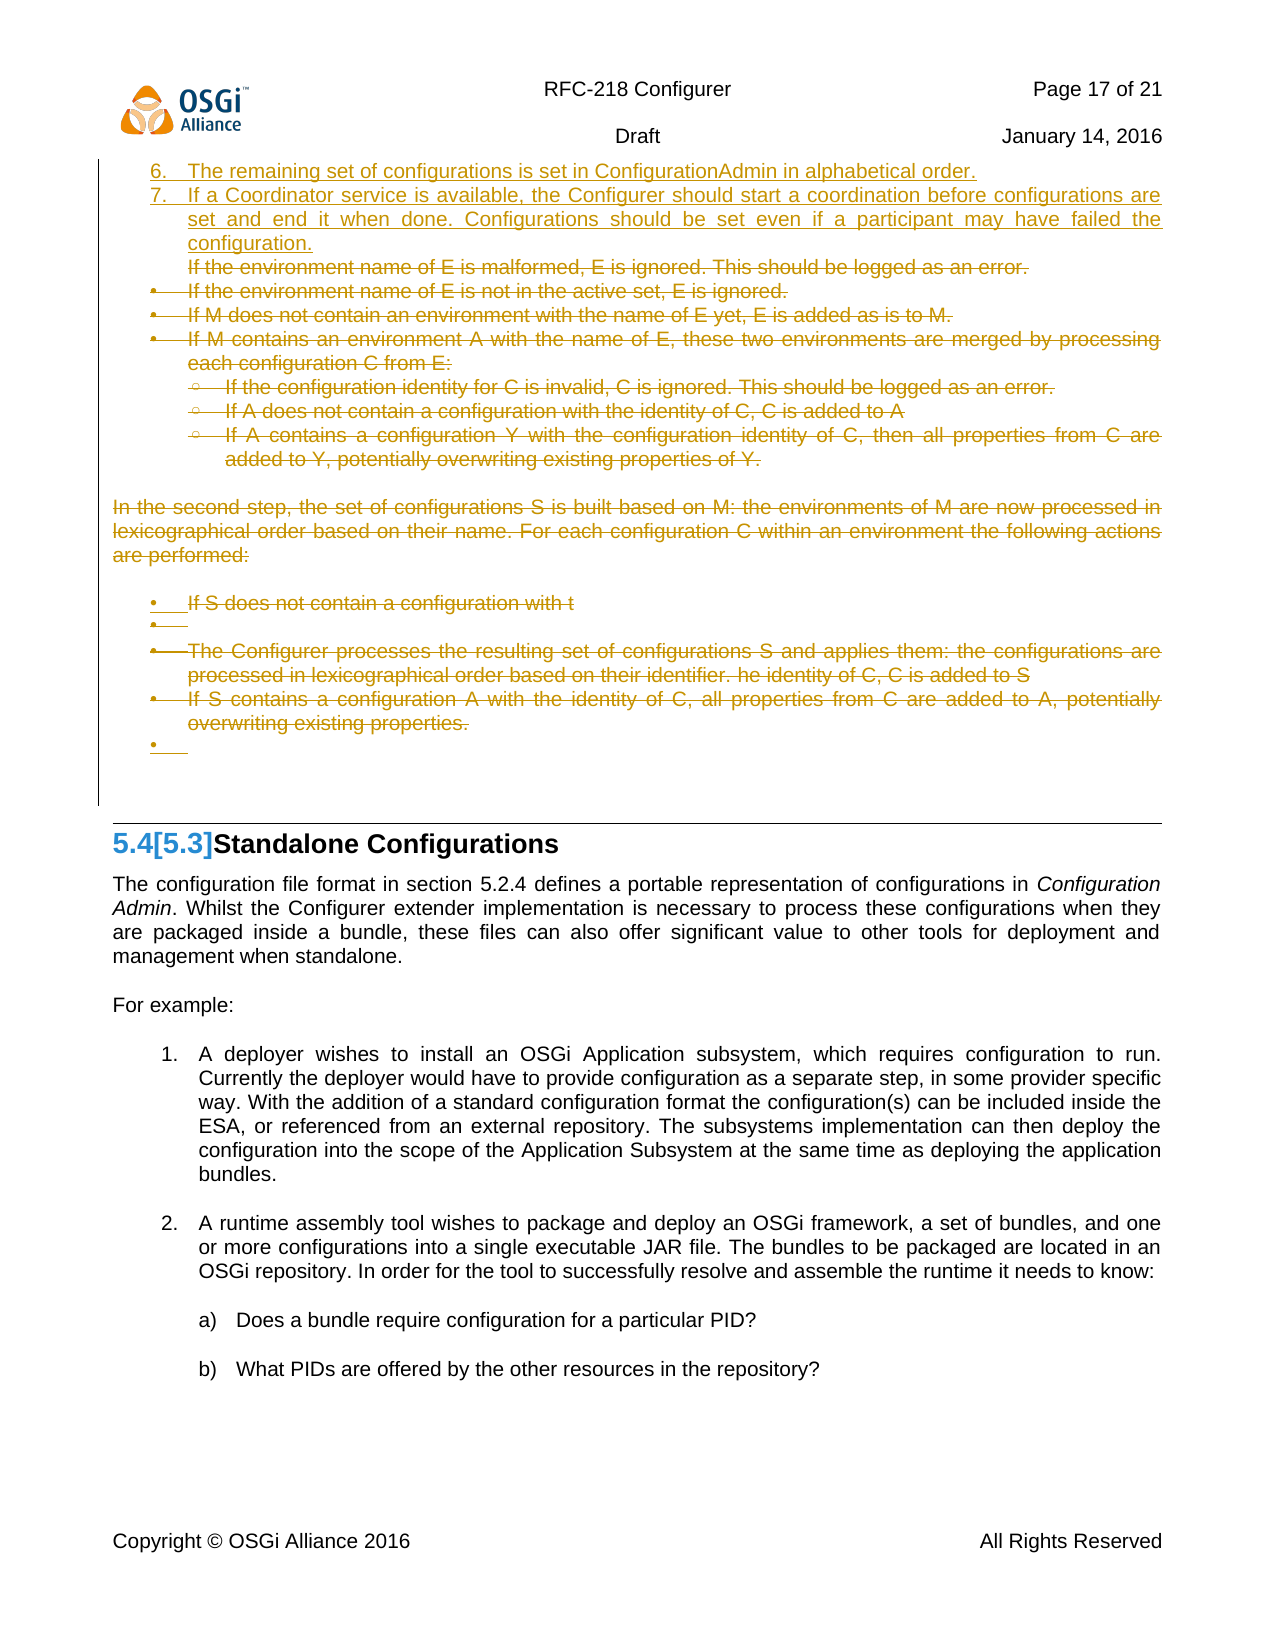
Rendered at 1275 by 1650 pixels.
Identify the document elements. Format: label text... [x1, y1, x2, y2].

list If a Coordinator service is available, the Configurer should start a coordination before configurations are [150, 183, 1162, 204]
text For example: [112, 993, 1162, 1017]
list The remaining set of configurations is set in ConfigurationAdmin in alphabetical order. [150, 159, 1162, 183]
list A runtime assembly tool wishes to package and deploy an OSGi framework, a set of bundles, and one or more configurations into a single executable JAR file. The bundles to be packaged are located in an OSGi repository. In order for the tool to successfully resolve and assemble the runtime it needs to know: [161, 1211, 1162, 1282]
list A deployer wishes to install an OSGi Application subsystem, which requires configuration to run. Currently the deployer would have to provide configuration as a separate step, in some provider specific way. With the addition of a standard configuration format the configuration(s) can be included inside the ESA, or referenced from an external repository. The subsystems implementation can then deploy the configuration into the scope of the Application Subsystem at the same time as deploying the application bundles. [161, 1042, 1162, 1186]
list Does a bundle require configuration for a particular PID? [198, 1307, 1162, 1331]
list What PIDs are offered by the other resources in the repository? [198, 1356, 1162, 1380]
list set and end it when done. Configurations should be set even if a participant may have failed the configuration. [150, 205, 1162, 255]
picture [113, 78, 257, 142]
subtitle Standalone Configurations [112, 824, 1162, 859]
text The configuration file format in section 5.2.4 defines a portable representation of configurations in Configuration Admin. Whilst the Configurer extender implementation is necessary to process these configurations when they are packaged inside a bundle, these files can also offer significant value to other tools for deployment and management when standalone. [112, 872, 1162, 968]
